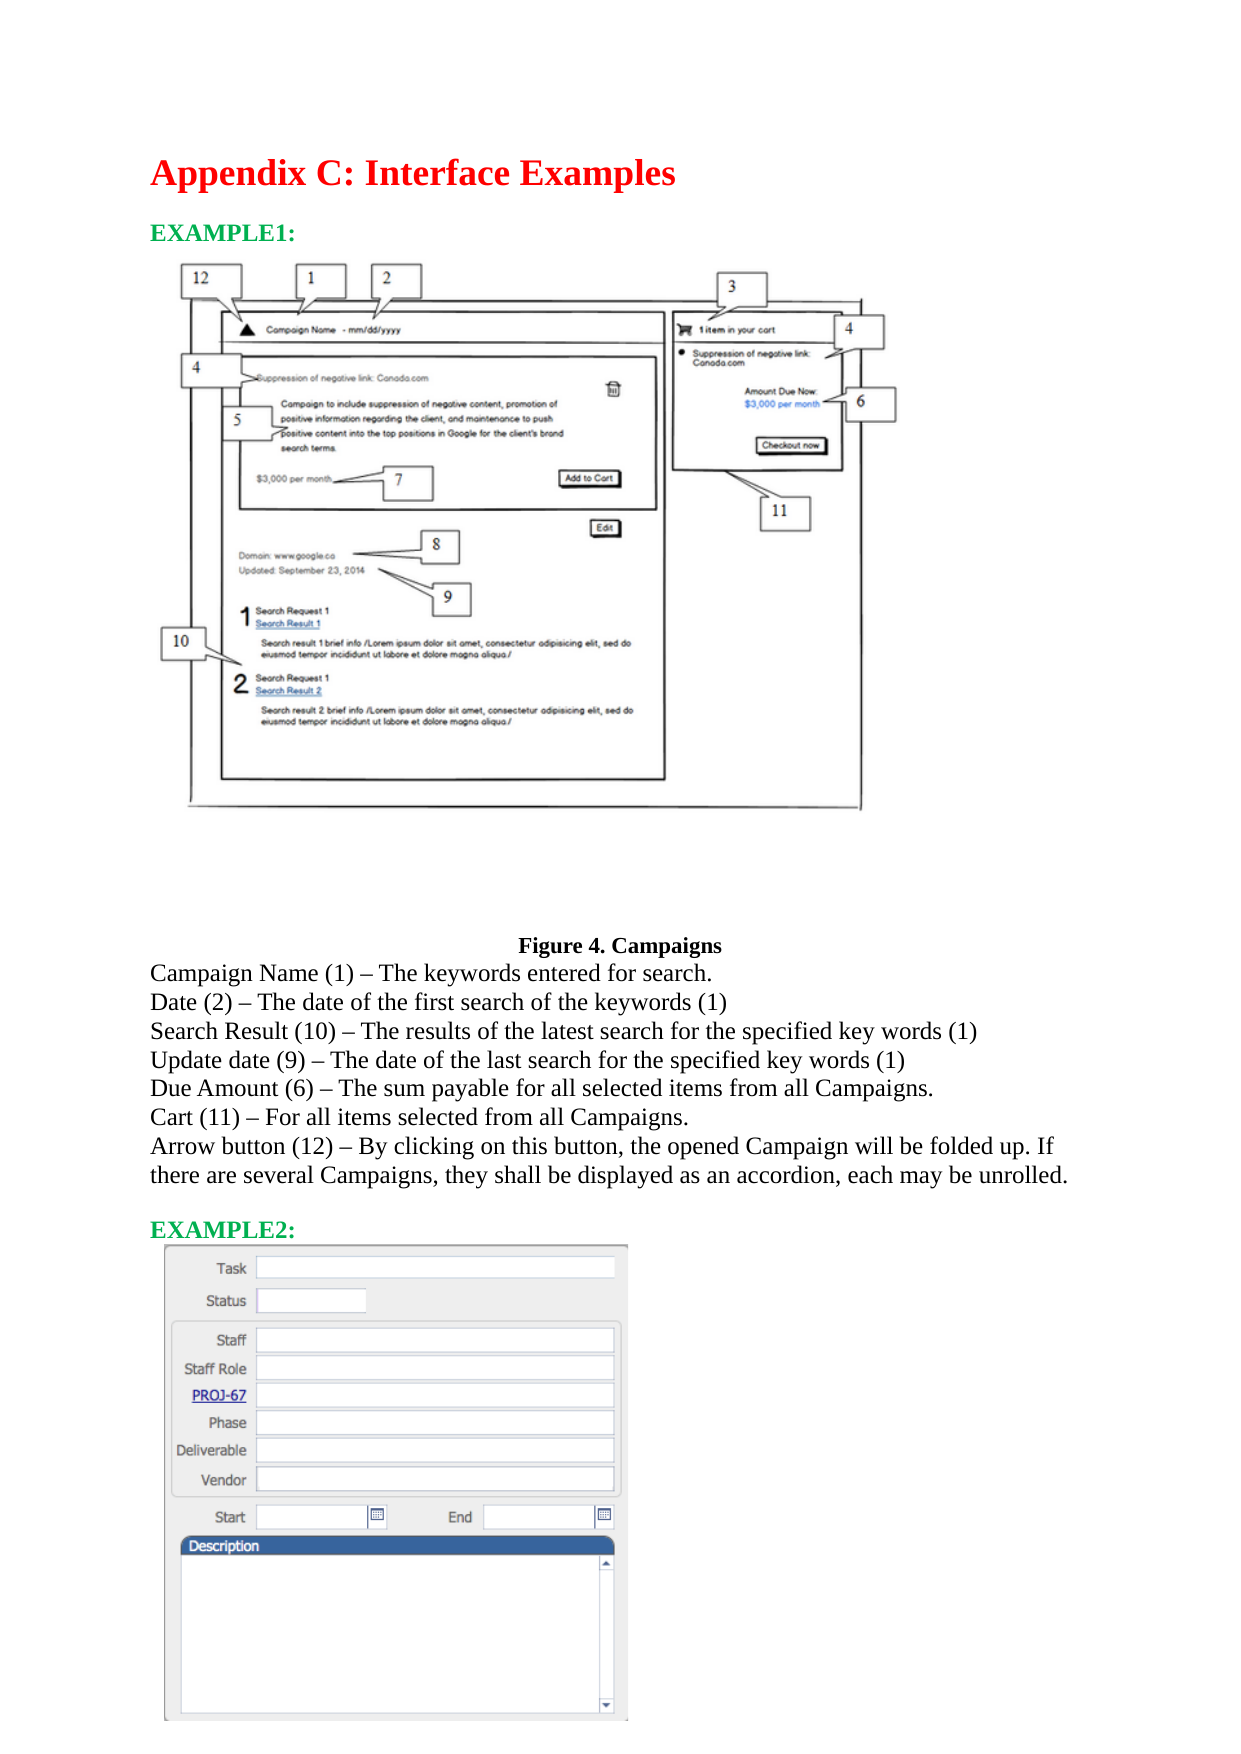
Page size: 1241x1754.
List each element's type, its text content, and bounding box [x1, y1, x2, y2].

text EXAMPLE1: [150, 218, 1090, 247]
text Campaign Name (1) – The keywords entered for search. [150, 958, 1090, 987]
text Search Result (10) – The results of the latest search for the specified key words (1) [150, 1016, 1090, 1045]
text Appendix C: Interface Examples [150, 150, 1090, 193]
text EXAMPLE2: [150, 1215, 1090, 1243]
text Figure 4. Campaigns [150, 932, 1090, 958]
text Due Amount (6) – The sum payable for all selected items from all Campaigns. [150, 1073, 1090, 1102]
text Date (2) – The date of the first search of the keywords (1) [150, 987, 1090, 1016]
text Cart (11) – For all items selected from all Campaigns. [150, 1102, 1090, 1131]
text Arrow button (12) – By clicking on this button, the opened Campaign will be folded up. If there are several Campaigns, they shall be displayed as an accordion, each may be unrolled. [150, 1131, 1090, 1188]
text Update date (9) – The date of the last search for the specified key words (1) [150, 1045, 1090, 1073]
